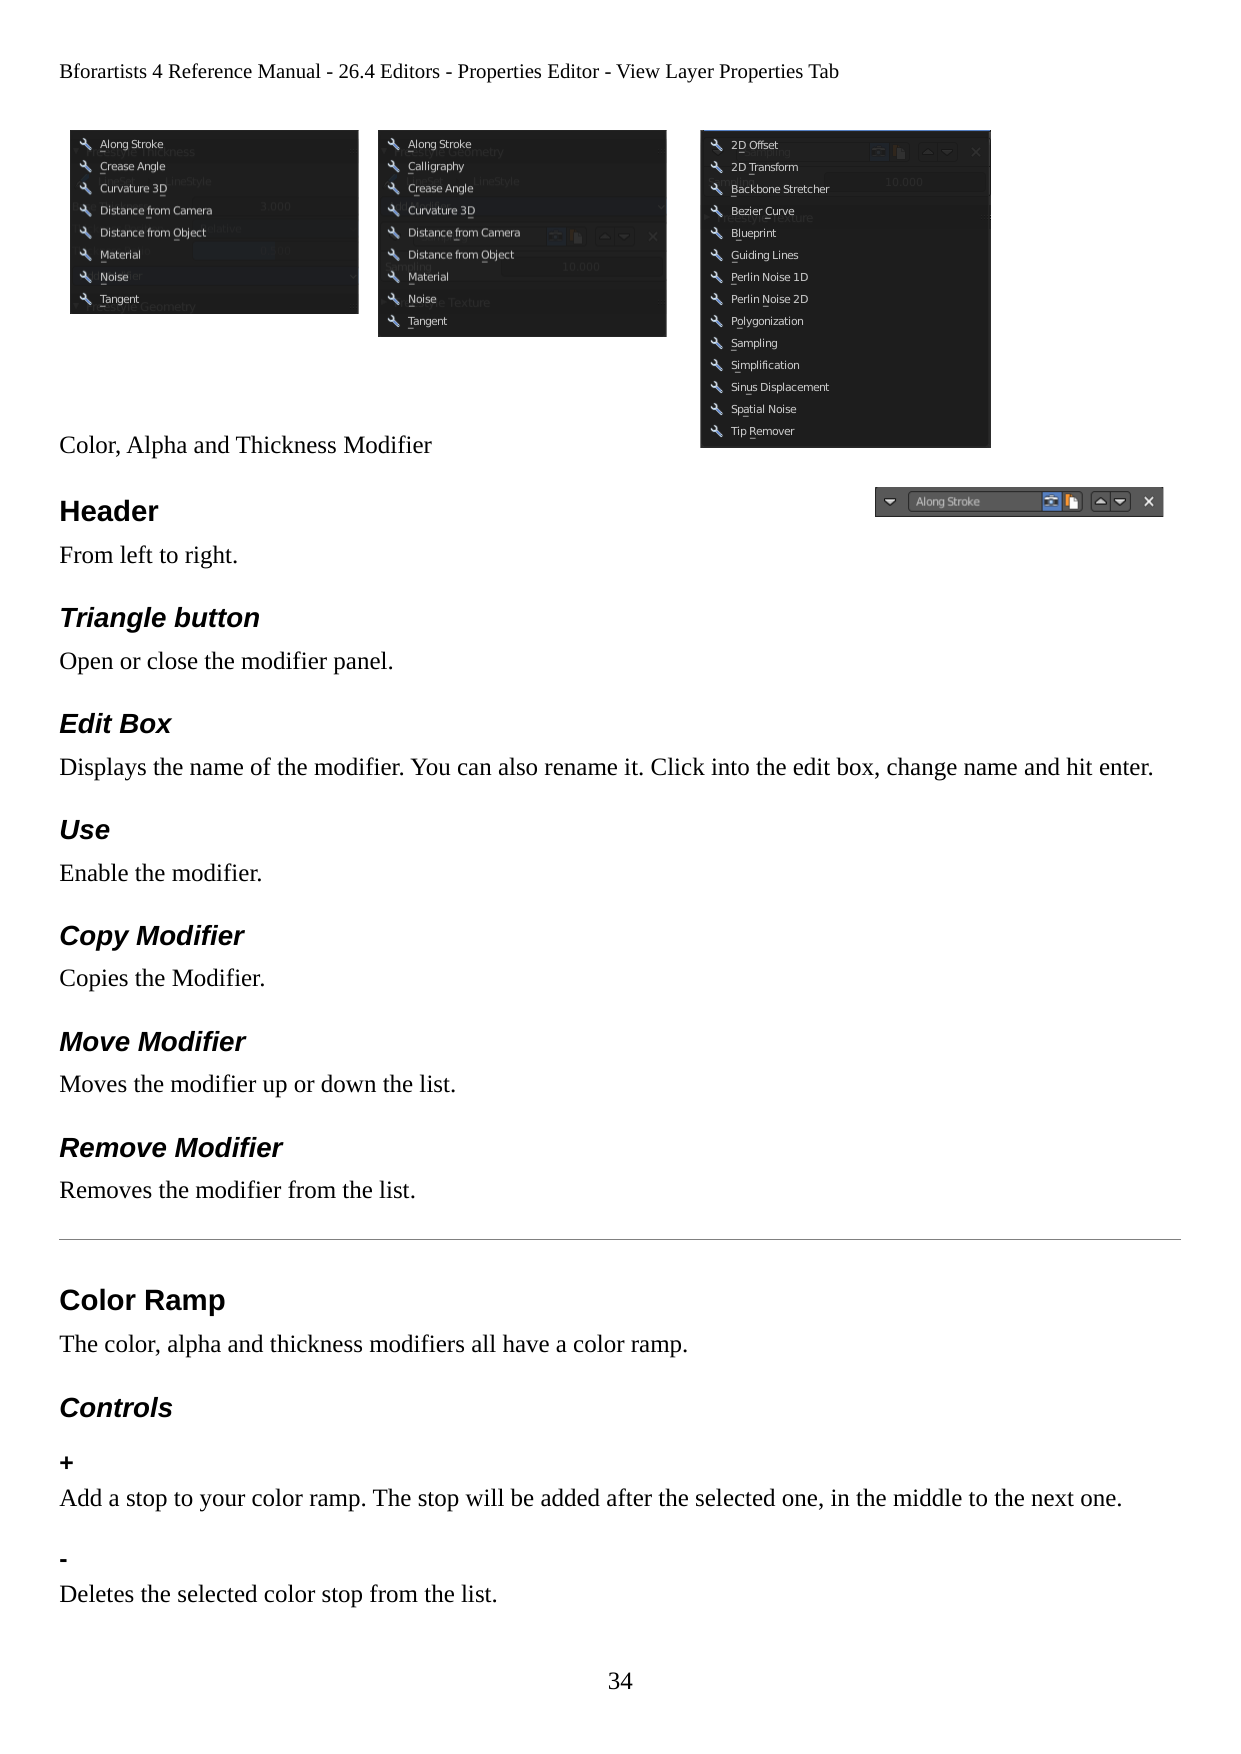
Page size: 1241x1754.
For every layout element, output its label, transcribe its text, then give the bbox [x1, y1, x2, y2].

text Displays the name of the modifier. You can also rename it. Click into the edit box, change name and hit enter. [59, 752, 1181, 780]
text Color, Alpha and Thickness Modifier [59, 430, 1181, 459]
text Enable the modifier. [59, 858, 1181, 886]
subtitle - [59, 1544, 1181, 1573]
text Add a stop to your color ramp. The stop will be added after the selected one, in the middle to the next one. [59, 1483, 1181, 1511]
picture [378, 130, 667, 337]
subtitle Move Modifier [59, 1025, 1181, 1057]
subtitle Controls [59, 1391, 1181, 1423]
subtitle Remove Modifier [59, 1131, 1181, 1163]
subtitle Use [59, 813, 1181, 845]
subtitle Color Ramp [59, 1283, 1181, 1317]
subtitle Copy Modifier [59, 919, 1181, 951]
text Open or close the modifier panel. [59, 646, 1181, 674]
picture [700, 130, 991, 448]
text Moves the modifier up or down the list. [59, 1069, 1181, 1098]
text The color, alpha and thickness modifiers all have a color ramp. [59, 1329, 1181, 1358]
text Copies the Modifier. [59, 963, 1181, 992]
subtitle Header [59, 493, 1181, 527]
subtitle Triangle button [59, 601, 1181, 633]
text From left to right. [59, 540, 1181, 568]
text Deletes the selected color stop from the list. [59, 1579, 1181, 1608]
subtitle Edit Box [59, 707, 1181, 739]
picture [70, 130, 359, 314]
subtitle + [59, 1448, 1181, 1476]
picture [875, 487, 1164, 517]
text Removes the modifier from the list. [59, 1175, 1181, 1204]
